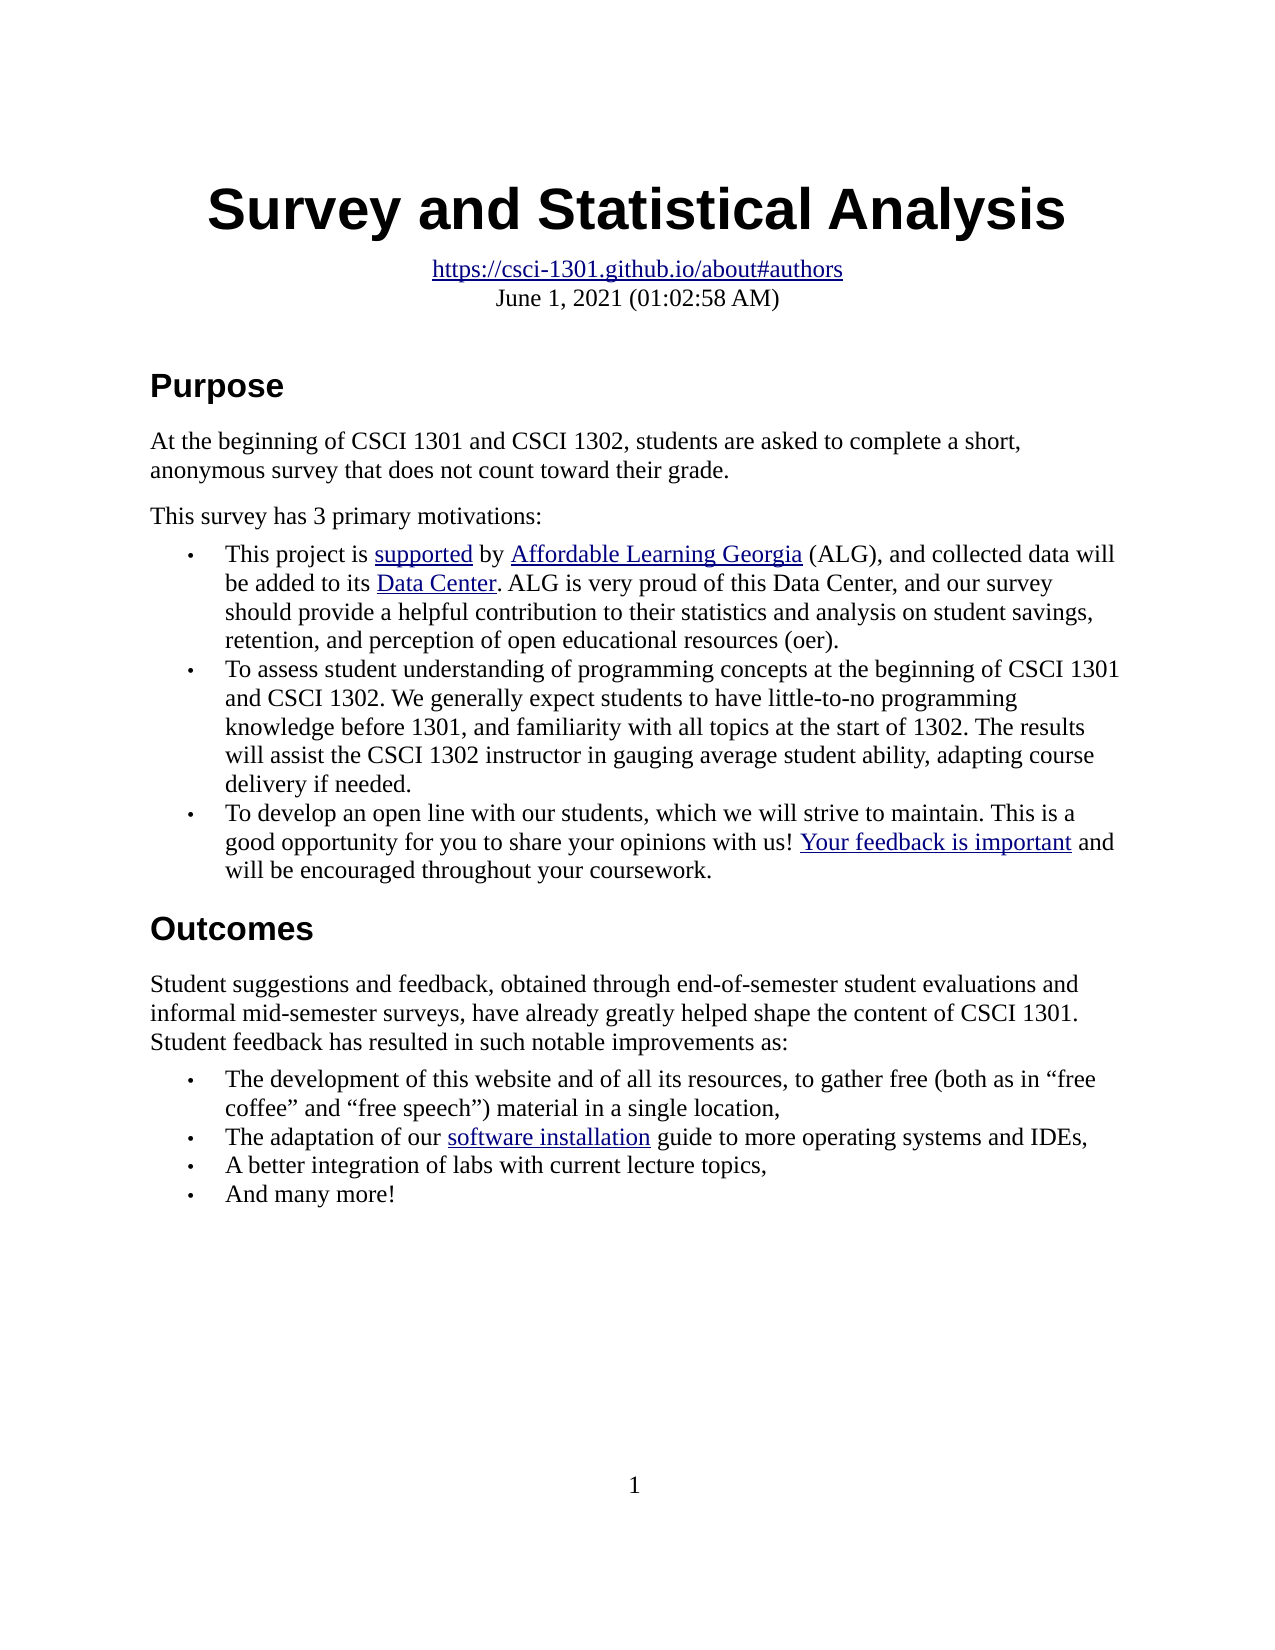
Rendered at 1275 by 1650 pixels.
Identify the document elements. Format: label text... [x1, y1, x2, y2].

list The development of this website and of all its resources, to gather free (both as in “free coffee” and “free speech”) material in a single location, [187, 1064, 1125, 1122]
text This survey has 3 primary motivations: [150, 501, 1125, 530]
text https://csci-1301.github.io/about#authors [150, 254, 1125, 283]
list The adaptation of our software installation guide to more operating systems and IDEs, [187, 1122, 1125, 1151]
text Student suggestions and feedback, obtained through end-of-semester student evaluations and informal mid-semester surveys, have already greatly helped shape the content of CSCI 1301. Student feedback has resulted in such notable improvements as: [150, 969, 1125, 1055]
list To assess student understanding of programming concepts at the beginning of CSCI 1301 and CSCI 1302. We generally expect students to have little-to-no programming knowledge before 1301, and familiarity with all topics at the start of 1302. The results will assist the CSCI 1302 instructor in gauging average student ability, adapting course delivery if needed. [187, 654, 1125, 798]
text June 1, 2021 (01:02:58 AM) [150, 283, 1125, 312]
list To develop an open line with our students, which we will strive to maintain. This is a good opportunity for you to share your opinions with us! Your feedback is important and will be encouraged throughout your coursework. [187, 798, 1125, 884]
text At the beginning of CSCI 1301 and CSCI 1302, students are asked to complete a short, anonymous survey that does not count toward their grade. [150, 426, 1125, 483]
list And many more! [187, 1179, 1125, 1208]
subtitle Outcomes [150, 909, 1125, 948]
title Survey and Statistical Analysis [150, 175, 1125, 242]
list A better integration of labs with current lecture topics, [187, 1151, 1125, 1179]
subtitle Purpose [150, 366, 1125, 404]
list This project is supported by Affordable Learning Georgia (ALG), and collected data will be added to its Data Center. ALG is very proud of this Data Center, and our survey should provide a helpful contribution to their statistics and analysis on student savings, retention, and perception of open educational resources (oer). [187, 539, 1125, 654]
